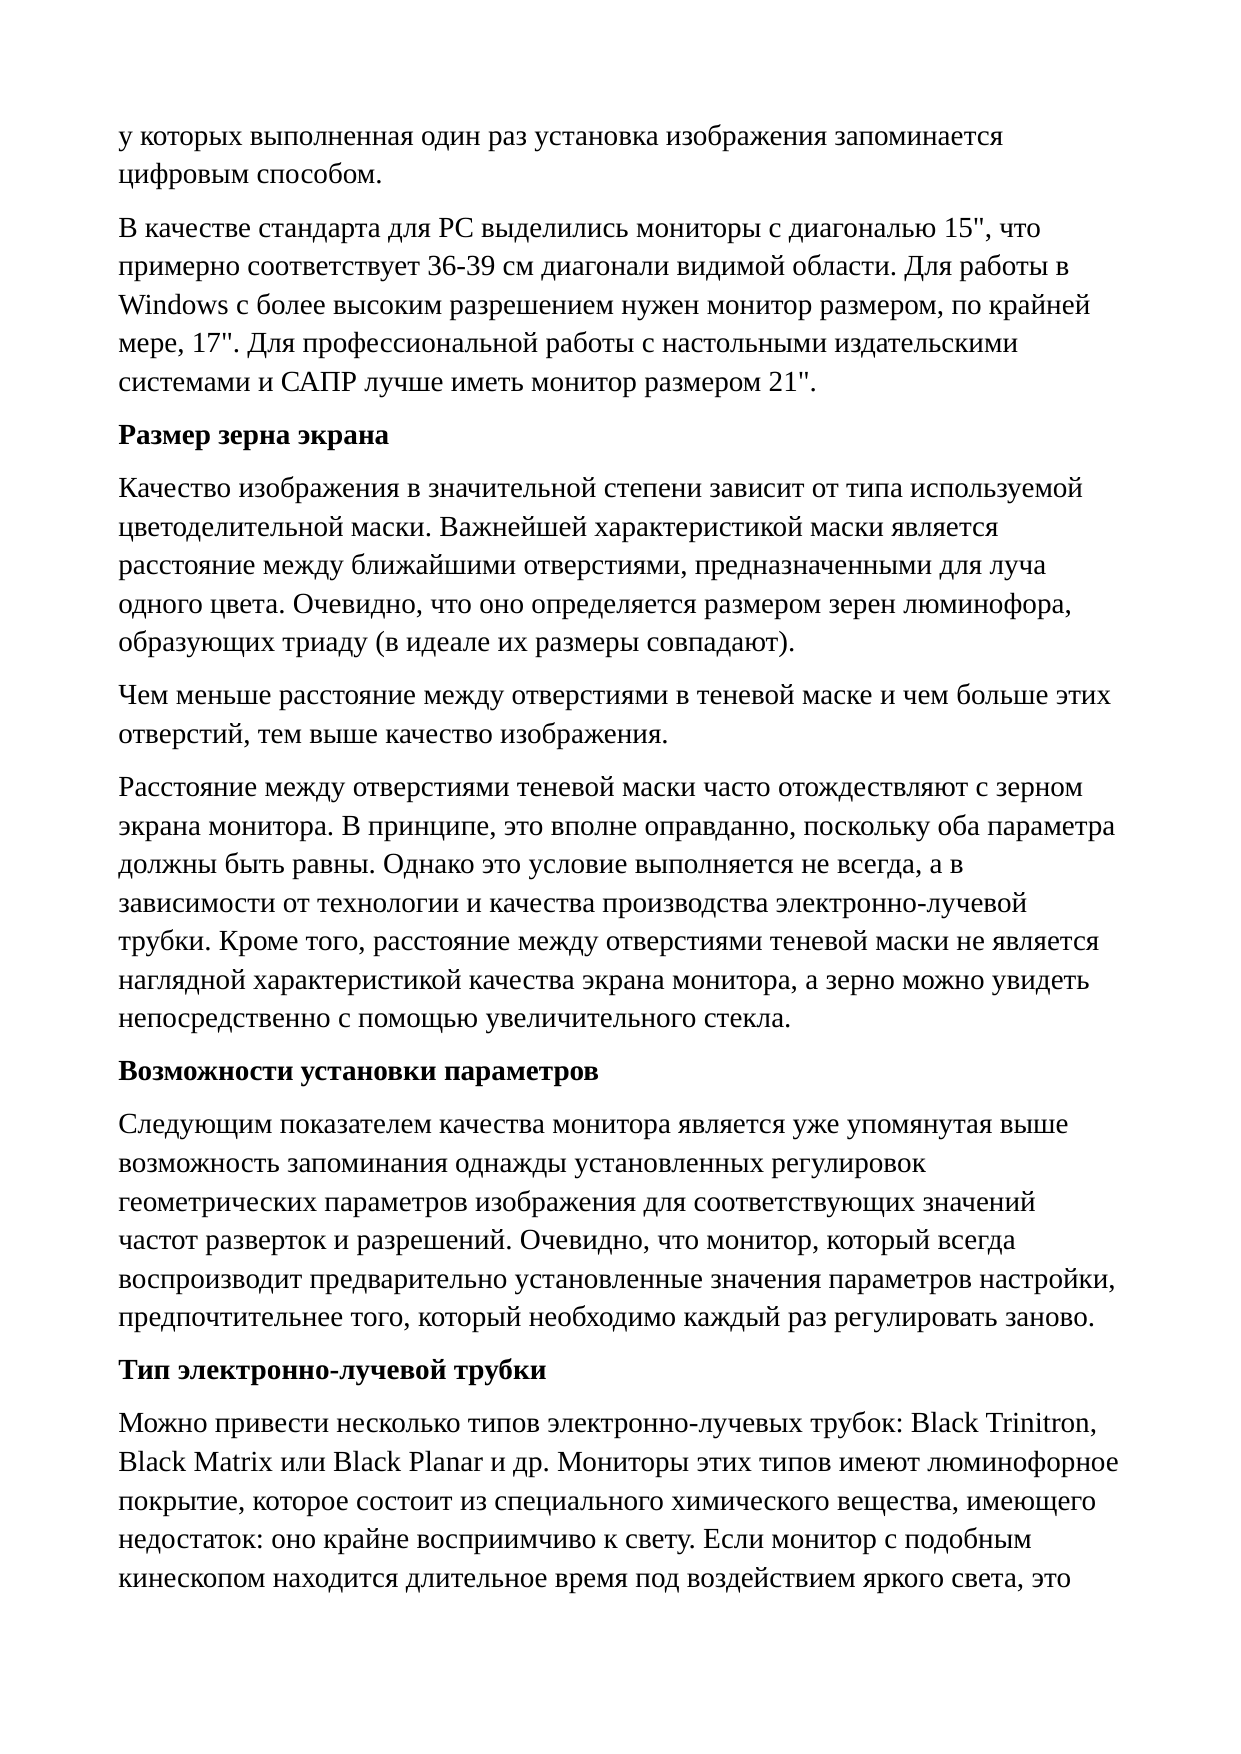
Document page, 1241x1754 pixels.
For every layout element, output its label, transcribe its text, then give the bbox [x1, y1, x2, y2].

text Качество изображения в значительной степени зависит от типа используемой цветоделительной маски. Важнейшей характеристикой маски является расстояние между ближайшими отверстиями, предназначенными для луча одного цвета. Очевидно, что оно определяется размером зерен люминофора, образующих триаду (в идеале их размеры совпадают). [118, 470, 1122, 658]
text Размер зерна экрана [118, 417, 1122, 451]
text Расстояние между отверстиями теневой маски часто отождествляют с зерном экрана монитора. В принципе, это вполне оправданно, поскольку оба параметра должны быть равны. Однако это условие выполняется не всегда, а в зависимости от технологии и качества производства электронно-лучевой трубки. Кроме того, расстояние между отверстиями теневой маски не является наглядной характеристикой качества экрана монитора, а зерно можно увидеть непосредственно с помощью увеличительного стекла. [118, 769, 1122, 1034]
text у которых выполненная один раз установка изображения запоминается цифровым способом. [118, 118, 1122, 190]
text Чем меньше расстояние между отверстиями в теневой маске и чем больше этих отверстий, тем выше качество изображения. [118, 677, 1122, 749]
text Тип электронно-лучевой трубки [118, 1352, 1122, 1386]
text Следующим показателем качества монитора является уже упомянутая выше возможность запоминания однажды установленных регулировок геометрических параметров изображения для соответствующих значений частот разверток и разрешений. Очевидно, что монитор, который всегда воспроизводит предварительно установленные значения параметров настройки, предпочтительнее того, который необходимо каждый раз регулировать заново. [118, 1107, 1122, 1333]
text Можно привести несколько типов электронно-лучевых трубок: Black Trinitron, Black Matrix или Black Planar и др. Мониторы этих типов имеют люминофорное покрытие, которое состоит из специального химического вещества, имеющего недостаток: оно крайне восприимчиво к свету. Если монитор с подобным кинескопом находится длительное время под воздействием яркого света, это [118, 1406, 1122, 1593]
text В качестве стандарта для PC выделились мониторы с диагональю 15", что примерно соответствует 36-39 см диагонали видимой области. Для работы в Windows с более высоким разрешением нужен монитор размером, по крайней мере, 17". Для профессиональной работы с настольными издательскими системами и САПР лучше иметь монитор размером 21". [118, 210, 1122, 397]
text Возможности установки параметров [118, 1053, 1122, 1087]
